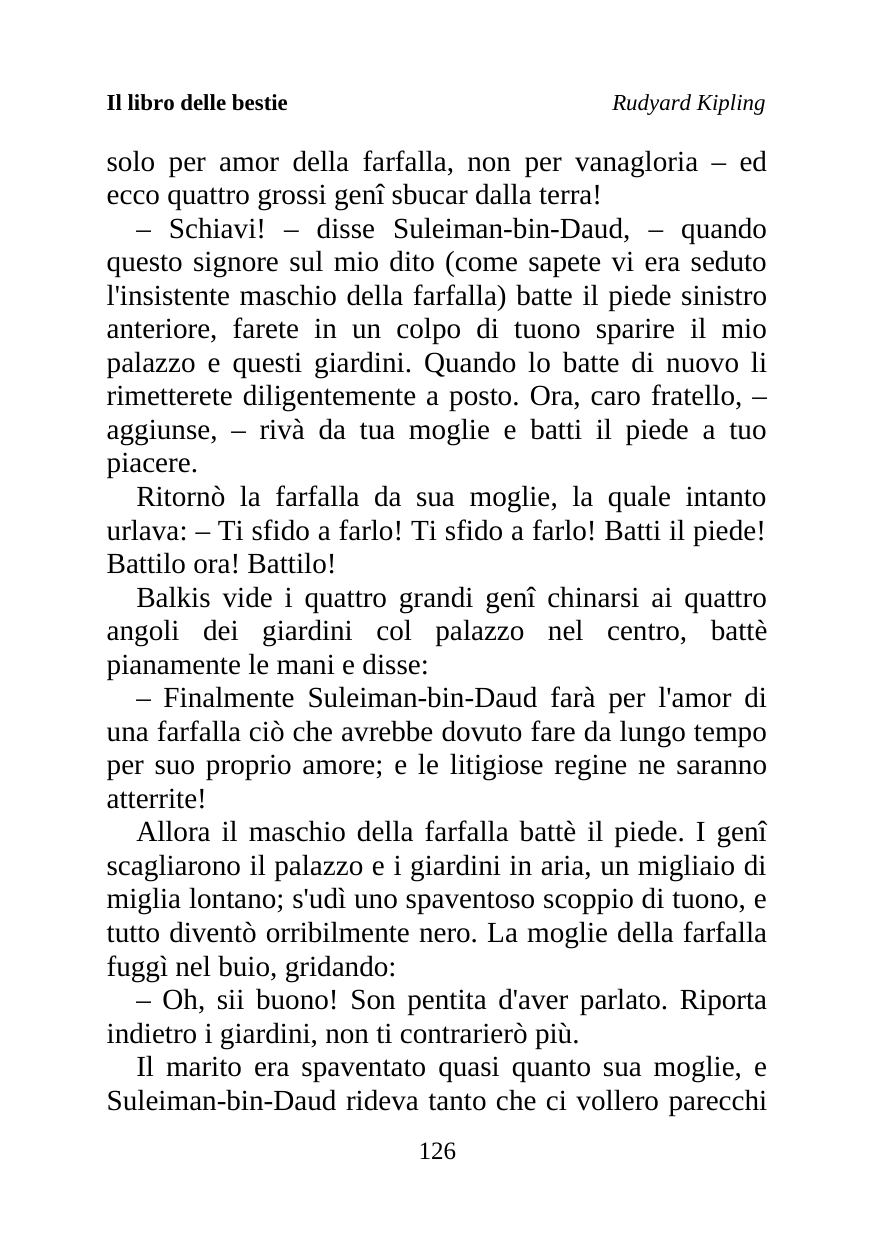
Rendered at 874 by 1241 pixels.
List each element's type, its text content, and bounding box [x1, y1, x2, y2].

text – Finalmente Suleiman-bin-Daud farà per l'amor di una farfalla ciò che avrebbe dovuto fare da lungo tempo per suo proprio amore; e le litigiose regine ne saranno atterrite! [106, 680, 768, 814]
text Il marito era spaventato quasi quanto sua moglie, e Suleiman-bin-Daud rideva tanto che ci vollero parecchi [106, 1049, 768, 1116]
text Balkis vide i quattro grandi genî chinarsi ai quattro angoli dei giardini col palazzo nel centro, battè pianamente le mani e disse: [106, 580, 768, 680]
text Ritornò la farfalla da sua moglie, la quale intanto urlava: – Ti sfido a farlo! Ti sfido a farlo! Batti il piede! Battilo ora! Battilo! [106, 479, 768, 580]
text – Schiavi! – disse Suleiman-bin-Daud, – quando questo signore sul mio dito (come sapete vi era seduto l'insistente maschio della farfalla) batte il piede sinistro anteriore, farete in un colpo di tuono sparire il mio palazzo e questi giardini. Quando lo batte di nuovo li rimetterete diligentemente a posto. Ora, caro fratello, – aggiunse, – rivà da tua moglie e batti il piede a tuo piacere. [106, 211, 768, 479]
text solo per amor della farfalla, non per vanagloria – ed ecco quattro grossi genî sbucar dalla terra! [106, 144, 768, 211]
text – Oh, sii buono! Son pentita d'aver parlato. Riporta indietro i giardini, non ti contrarierò più. [106, 982, 768, 1049]
text Allora il maschio della farfalla battè il piede. I genî scagliarono il palazzo e i giardini in aria, un migliaio di miglia lontano; s'udì uno spaventoso scoppio di tuono, e tutto diventò orribilmente nero. La moglie della farfalla fuggì nel buio, gridando: [106, 814, 768, 982]
